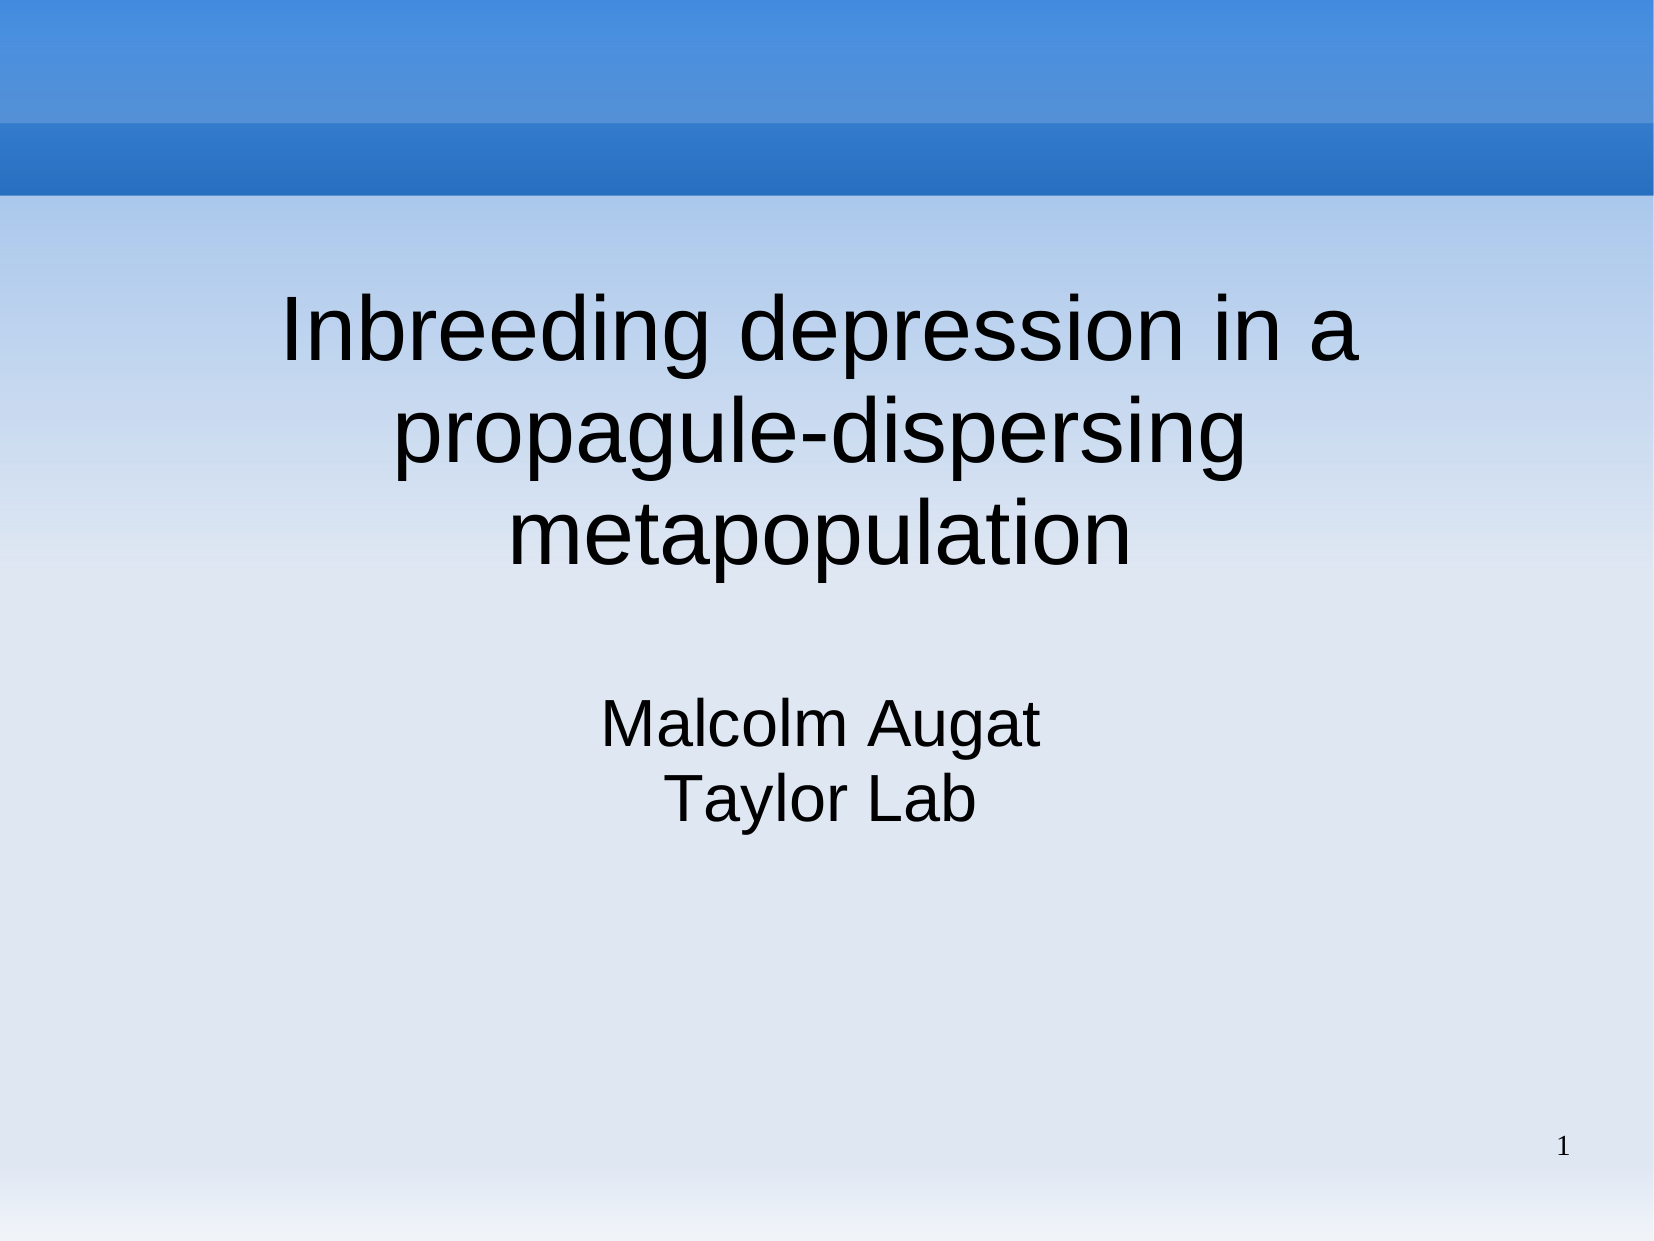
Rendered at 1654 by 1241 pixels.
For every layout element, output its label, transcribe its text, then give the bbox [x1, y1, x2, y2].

picture [0, 0, 1654, 1241]
text_box Inbreeding depression in a propagule-dispersing metapopulation Malcolm Augat Taylor Lab [76, 7, 1565, 1102]
